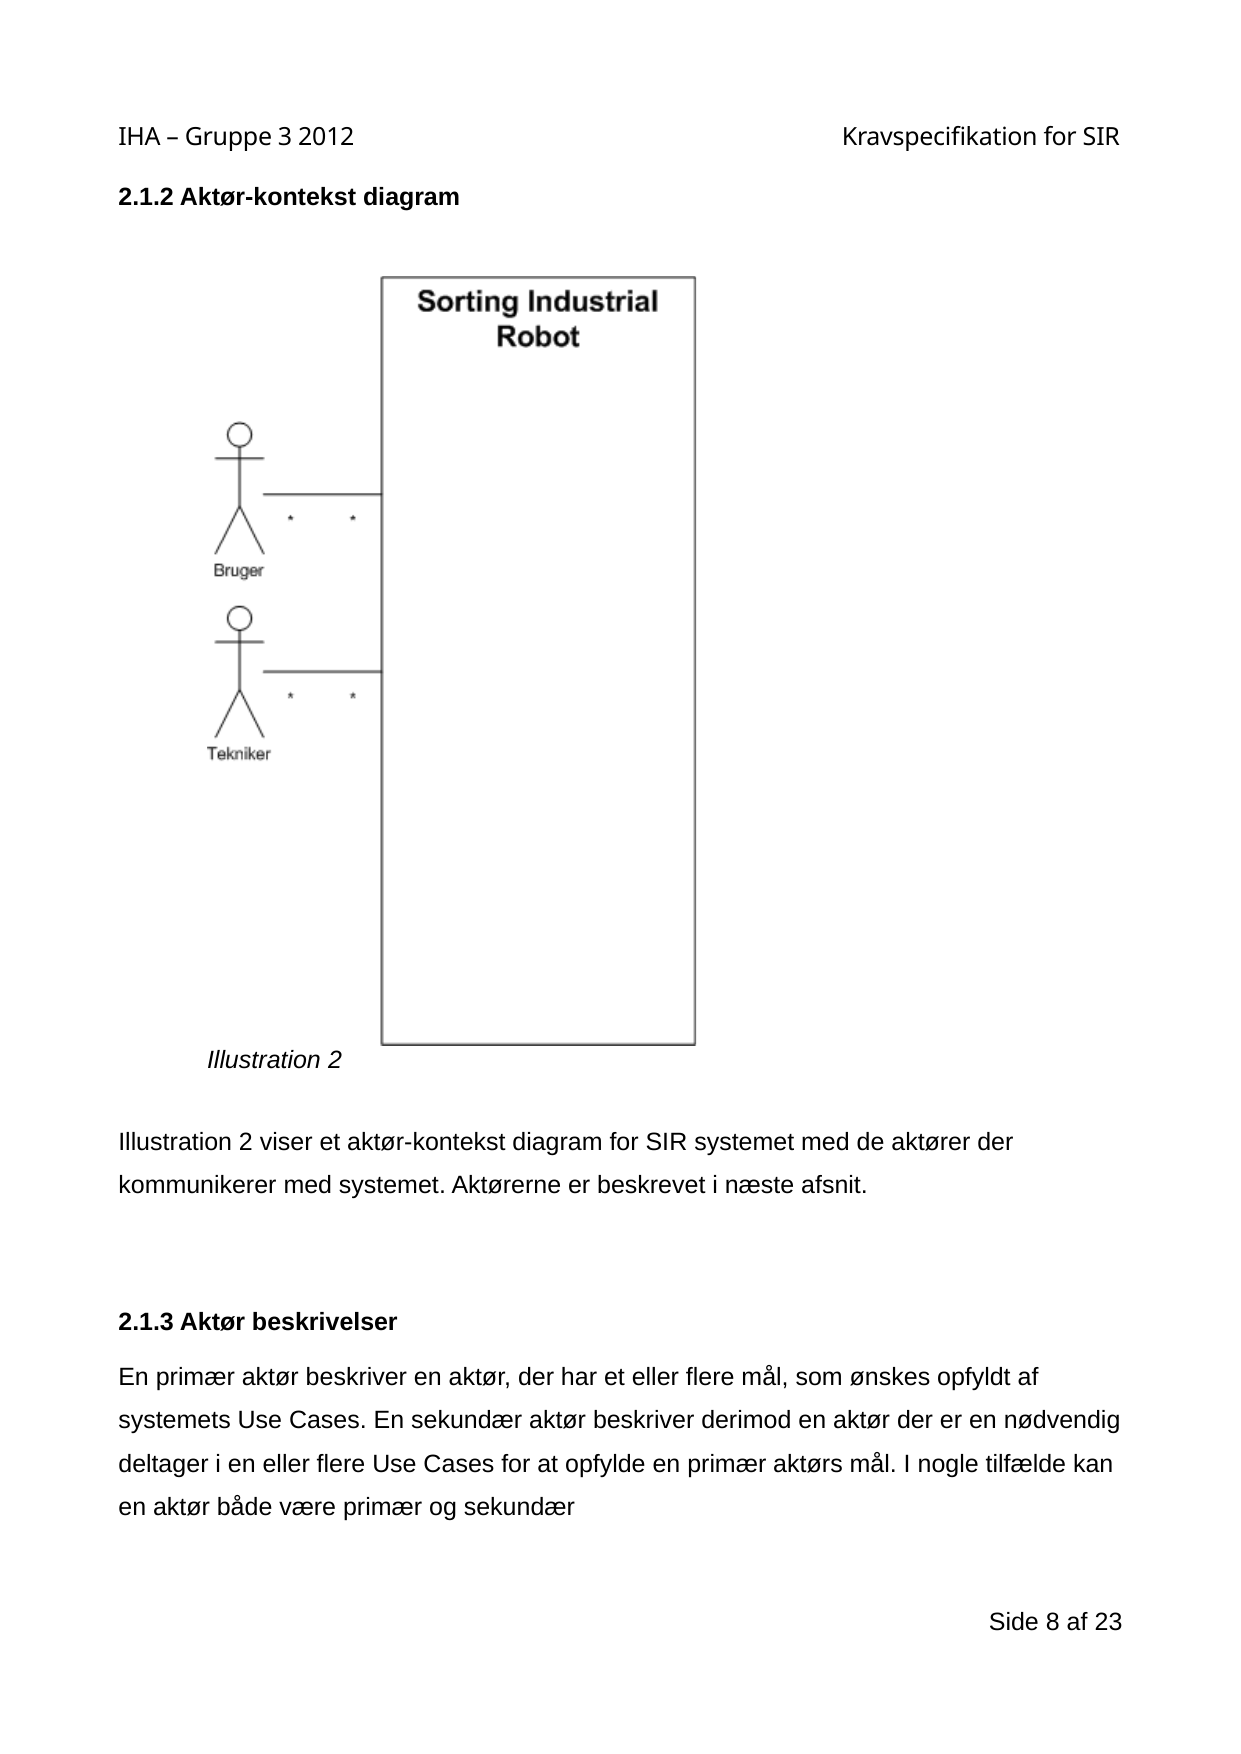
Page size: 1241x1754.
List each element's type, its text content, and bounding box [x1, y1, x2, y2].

picture [207, 276, 697, 1046]
text En primær aktør beskriver en aktør, der har et eller flere mål, som ønskes opfyldt af systemets Use Cases. En sekundær aktør beskriver derimod en aktør der er en nødvendig deltager i en eller flere Use Cases for at opfylde en primær aktørs mål. I nogle tilfælde kan en aktør både være primær og sekundær [118, 1362, 1122, 1520]
subtitle 2.1.2 Aktør-kontekst diagram [118, 182, 1122, 210]
text Illustration 2 [207, 1046, 696, 1074]
text Illustration 2 viser et aktør-kontekst diagram for SIR systemet med de aktører der kommunikerer med systemet. Aktørerne er beskrevet i næste afsnit. [118, 1127, 1122, 1199]
subtitle 2.1.3 Aktør beskrivelser [118, 1307, 1122, 1335]
